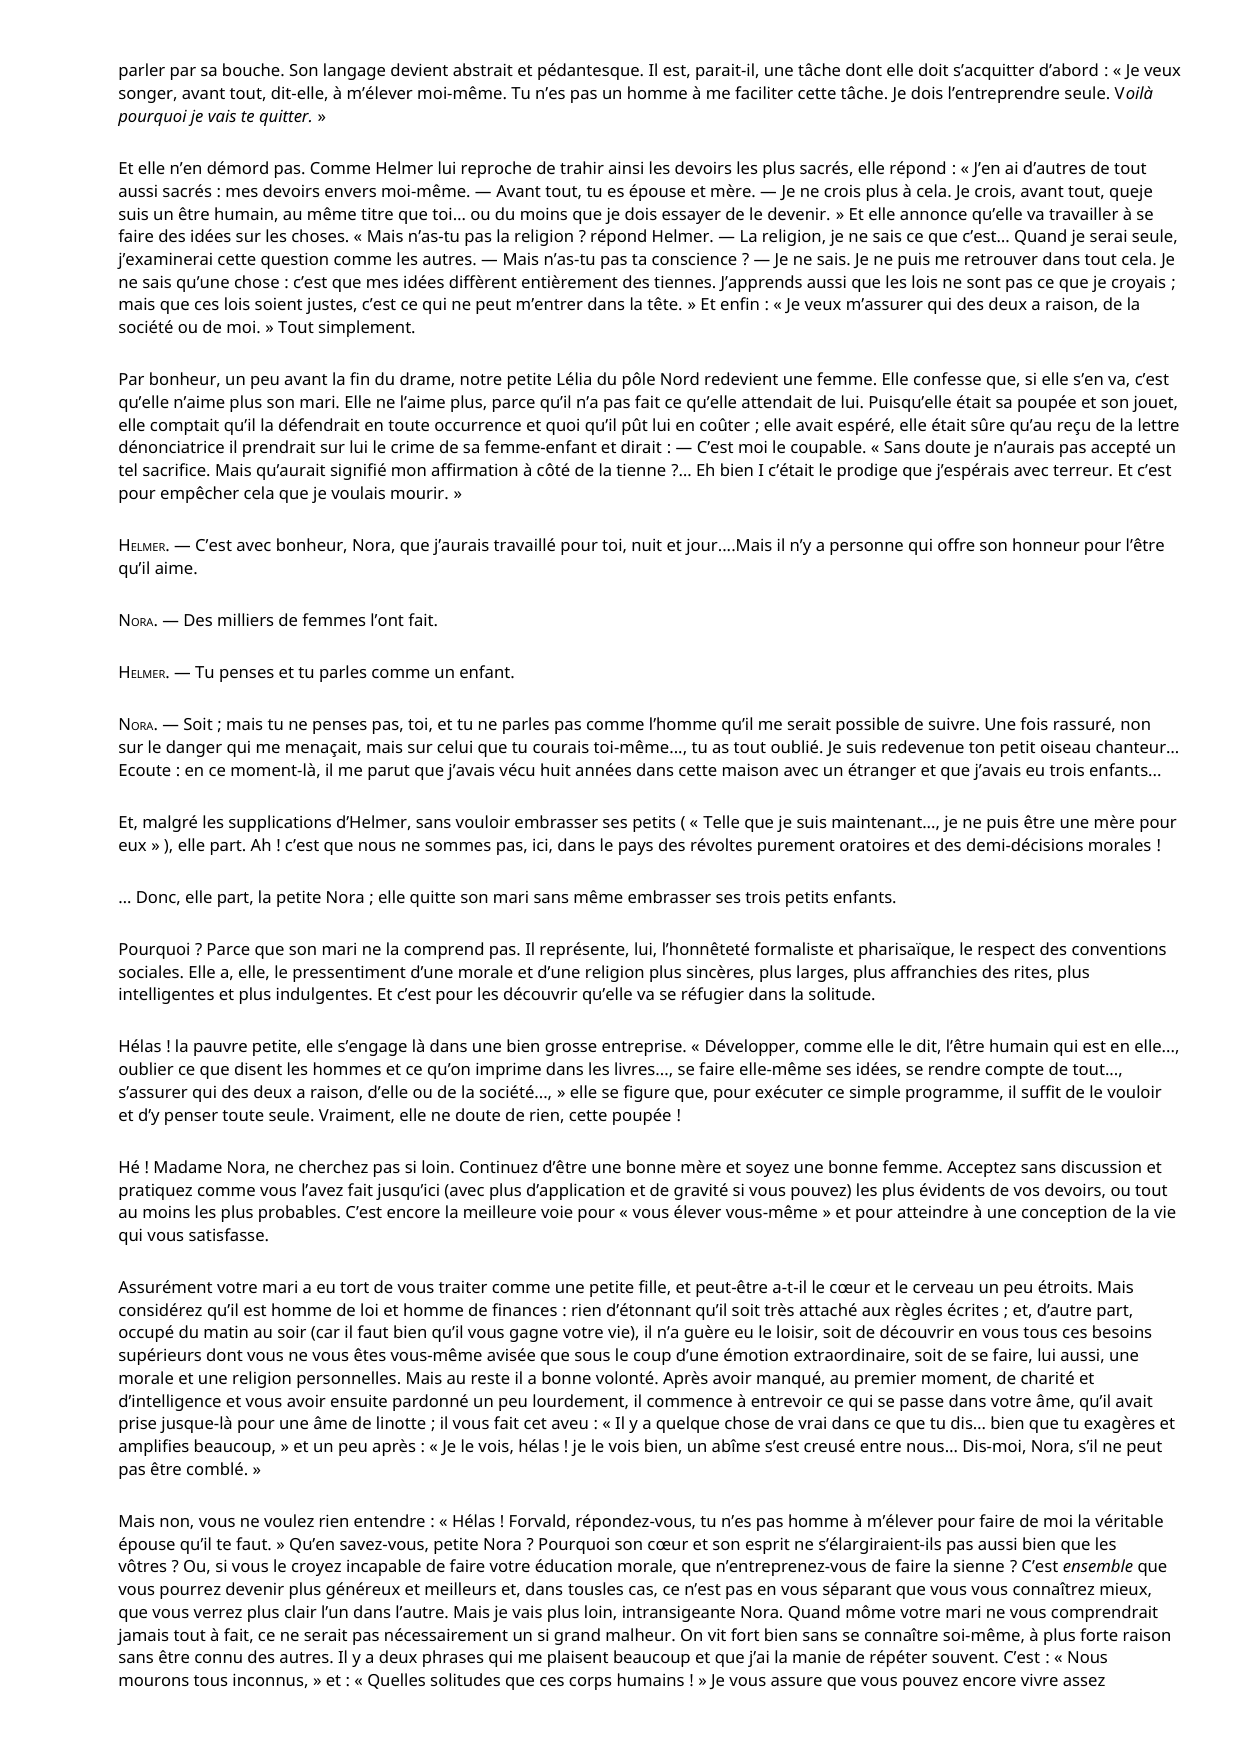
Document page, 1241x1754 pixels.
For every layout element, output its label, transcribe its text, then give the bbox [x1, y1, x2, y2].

text … Donc, elle part, la petite Nora ; elle quitte son mari sans même embrasser ses trois petits enfants. [118, 885, 1181, 908]
text Et elle n’en démord pas. Comme Helmer lui reproche de trahir ainsi les devoirs les plus sacrés, elle répond : « J’en ai d’autres de tout aussi sacrés : mes devoirs envers moi-même. — Avant tout, tu es épouse et mère. — Je ne crois plus à cela. Je crois, avant tout, queje suis un être humain, au même titre que toi… ou du moins que je dois essayer de le devenir. » Et elle annonce qu’elle va travailler à se faire des idées sur les choses. « Mais n’as-tu pas la religion ? répond Helmer. — La religion, je ne sais ce que c’est… Quand je serai seule, j’examinerai cette question comme les autres. — Mais n’as-tu pas ta conscience ? — Je ne sais. Je ne puis me retrouver dans tout cela. Je ne sais qu’une chose : c’est que mes idées diffèrent entièrement des tiennes. J’apprends aussi que les lois ne sont pas ce que je croyais ; mais que ces lois soient justes, c’est ce qui ne peut m’entrer dans la tête. » Et enfin : « Je veux m’assurer qui des deux a raison, de la société ou de moi. » Tout simplement. [118, 157, 1181, 338]
text Hé ! Madame Nora, ne cherchez pas si loin. Continuez d’être une bonne mère et soyez une bonne femme. Acceptez sans discussion et pratiquez comme vous l’avez fait jusqu’ici (avec plus d’application et de gravité si vous pouvez) les plus évidents de vos devoirs, ou tout au moins les plus probables. C’est encore la meilleure voie pour « vous élever vous-même » et pour atteindre à une conception de la vie qui vous satisfasse. [118, 1155, 1181, 1246]
text Pourquoi ? Parce que son mari ne la comprend pas. Il représente, lui, l’honnêteté formaliste et pharisaïque, le respect des conventions sociales. Elle a, elle, le pressentiment d’une morale et d’une religion plus sincères, plus larges, plus affranchies des rites, plus intelligentes et plus indulgentes. Et c’est pour les découvrir qu’elle va se réfugier dans la solitude. [118, 937, 1181, 1006]
text Helmer. — Tu penses et tu parles comme un enfant. [118, 661, 1181, 683]
text parler par sa bouche. Son langage devient abstrait et pédantesque. Il est, parait-il, une tâche dont elle doit s’acquitter d’abord : « Je veux songer, avant tout, dit-elle, à m’élever moi-même. Tu n’es pas un homme à me faciliter cette tâche. Je dois l’entreprendre seule. Voilà pourquoi je vais te quitter. » [118, 59, 1181, 127]
text Nora. — Soit ; mais tu ne penses pas, toi, et tu ne parles pas comme l’homme qu’il me serait possible de suivre. Une fois rassuré, non sur le danger qui me menaçait, mais sur celui que tu courais toi-même..., tu as tout oublié. Je suis redevenue ton petit oiseau chanteur… Ecoute : en ce moment-là, il me parut que j’avais vécu huit années dans cette maison avec un étranger et que j’avais eu trois enfants... [118, 713, 1181, 781]
text Nora. — Des milliers de femmes l’ont fait. [118, 608, 1181, 631]
text Hélas ! la pauvre petite, elle s’engage là dans une bien grosse entreprise. « Développer, comme elle le dit, l’être humain qui est en elle..., oublier ce que disent les hommes et ce qu’on imprime dans les livres..., se faire elle-même ses idées, se rendre compte de tout..., s’assurer qui des deux a raison, d’elle ou de la société..., » elle se figure que, pour exécuter ce simple programme, il suffit de le vouloir et d’y penser toute seule. Vraiment, elle ne doute de rien, cette poupée ! [118, 1035, 1181, 1126]
text Helmer. — C’est avec bonheur, Nora, que j’aurais travaillé pour toi, nuit et jour....Mais il n’y a personne qui offre son honneur pour l’être qu’il aime. [118, 533, 1181, 579]
text Par bonheur, un peu avant la fin du drame, notre petite Lélia du pôle Nord redevient une femme. Elle confesse que, si elle s’en va, c’est qu’elle n’aime plus son mari. Elle ne l’aime plus, parce qu’il n’a pas fait ce qu’elle attendait de lui. Puisqu’elle était sa poupée et son jouet, elle comptait qu’il la défendrait en toute occurrence et quoi qu’il pût lui en coûter ; elle avait espéré, elle était sûre qu’au reçu de la lettre dénonciatrice il prendrait sur lui le crime de sa femme-enfant et dirait : — C’est moi le coupable. « Sans doute je n’aurais pas accepté un tel sacrifice. Mais qu’aurait signifié mon affirmation à côté de la tienne ?… Eh bien I c’était le prodige que j’espérais avec terreur. Et c’est pour empêcher cela que je voulais mourir. » [118, 368, 1181, 504]
text Mais non, vous ne voulez rien entendre : « Hélas ! Forvald, répondez-vous, tu n’es pas homme à m’élever pour faire de moi la véritable épouse qu’il te faut. » Qu’en savez-vous, petite Nora ? Pourquoi son cœur et son esprit ne s’élargiraient-ils pas aussi bien que les vôtres ? Ou, si vous le croyez incapable de faire votre éducation morale, que n’entreprenez-vous de faire la sienne ? C’est ensemble que vous pourrez devenir plus généreux et meilleurs et, dans tousles cas, ce n’est pas en vous séparant que vous vous connaîtrez mieux, que vous verrez plus clair l’un dans l’autre. Mais je vais plus loin, intransigeante Nora. Quand môme votre mari ne vous comprendrait jamais tout à fait, ce ne serait pas nécessairement un si grand malheur. On vit fort bien sans se connaître soi-même, à plus forte raison sans être connu des autres. Il y a deux phrases qui me plaisent beaucoup et que j’ai la manie de répéter souvent. C’est : « Nous mourons tous inconnus, » et : « Quelles solitudes que ces corps humains ! » Je vous assure que vous pouvez encore vivre assez [118, 1509, 1181, 1691]
text Et, malgré les supplications d’Helmer, sans vouloir embrasser ses petits ( « Telle que je suis maintenant..., je ne puis être une mère pour eux » ), elle part. Ah ! c’est que nous ne sommes pas, ici, dans le pays des révoltes purement oratoires et des demi-décisions morales ! [118, 810, 1181, 856]
text Assurément votre mari a eu tort de vous traiter comme une petite fille, et peut-être a-t-il le cœur et le cerveau un peu étroits. Mais considérez qu’il est homme de loi et homme de finances : rien d’étonnant qu’il soit très attaché aux règles écrites ; et, d’autre part, occupé du matin au soir (car il faut bien qu’il vous gagne votre vie), il n’a guère eu le loisir, soit de découvrir en vous tous ces besoins supérieurs dont vous ne vous êtes vous-même avisée que sous le coup d’une émotion extraordinaire, soit de se faire, lui aussi, une morale et une religion personnelles. Mais au reste il a bonne volonté. Après avoir manqué, au premier moment, de charité et d’intelligence et vous avoir ensuite pardonné un peu lourdement, il commence à entrevoir ce qui se passe dans votre âme, qu’il avait prise jusque-là pour une âme de linotte ; il vous fait cet aveu : « Il y a quelque chose de vrai dans ce que tu dis… bien que tu exagères et amplifies beaucoup, » et un peu après : « Je le vois, hélas ! je le vois bien, un abîme s’est creusé entre nous… Dis-moi, Nora, s’il ne peut pas être comblé. » [118, 1276, 1181, 1480]
